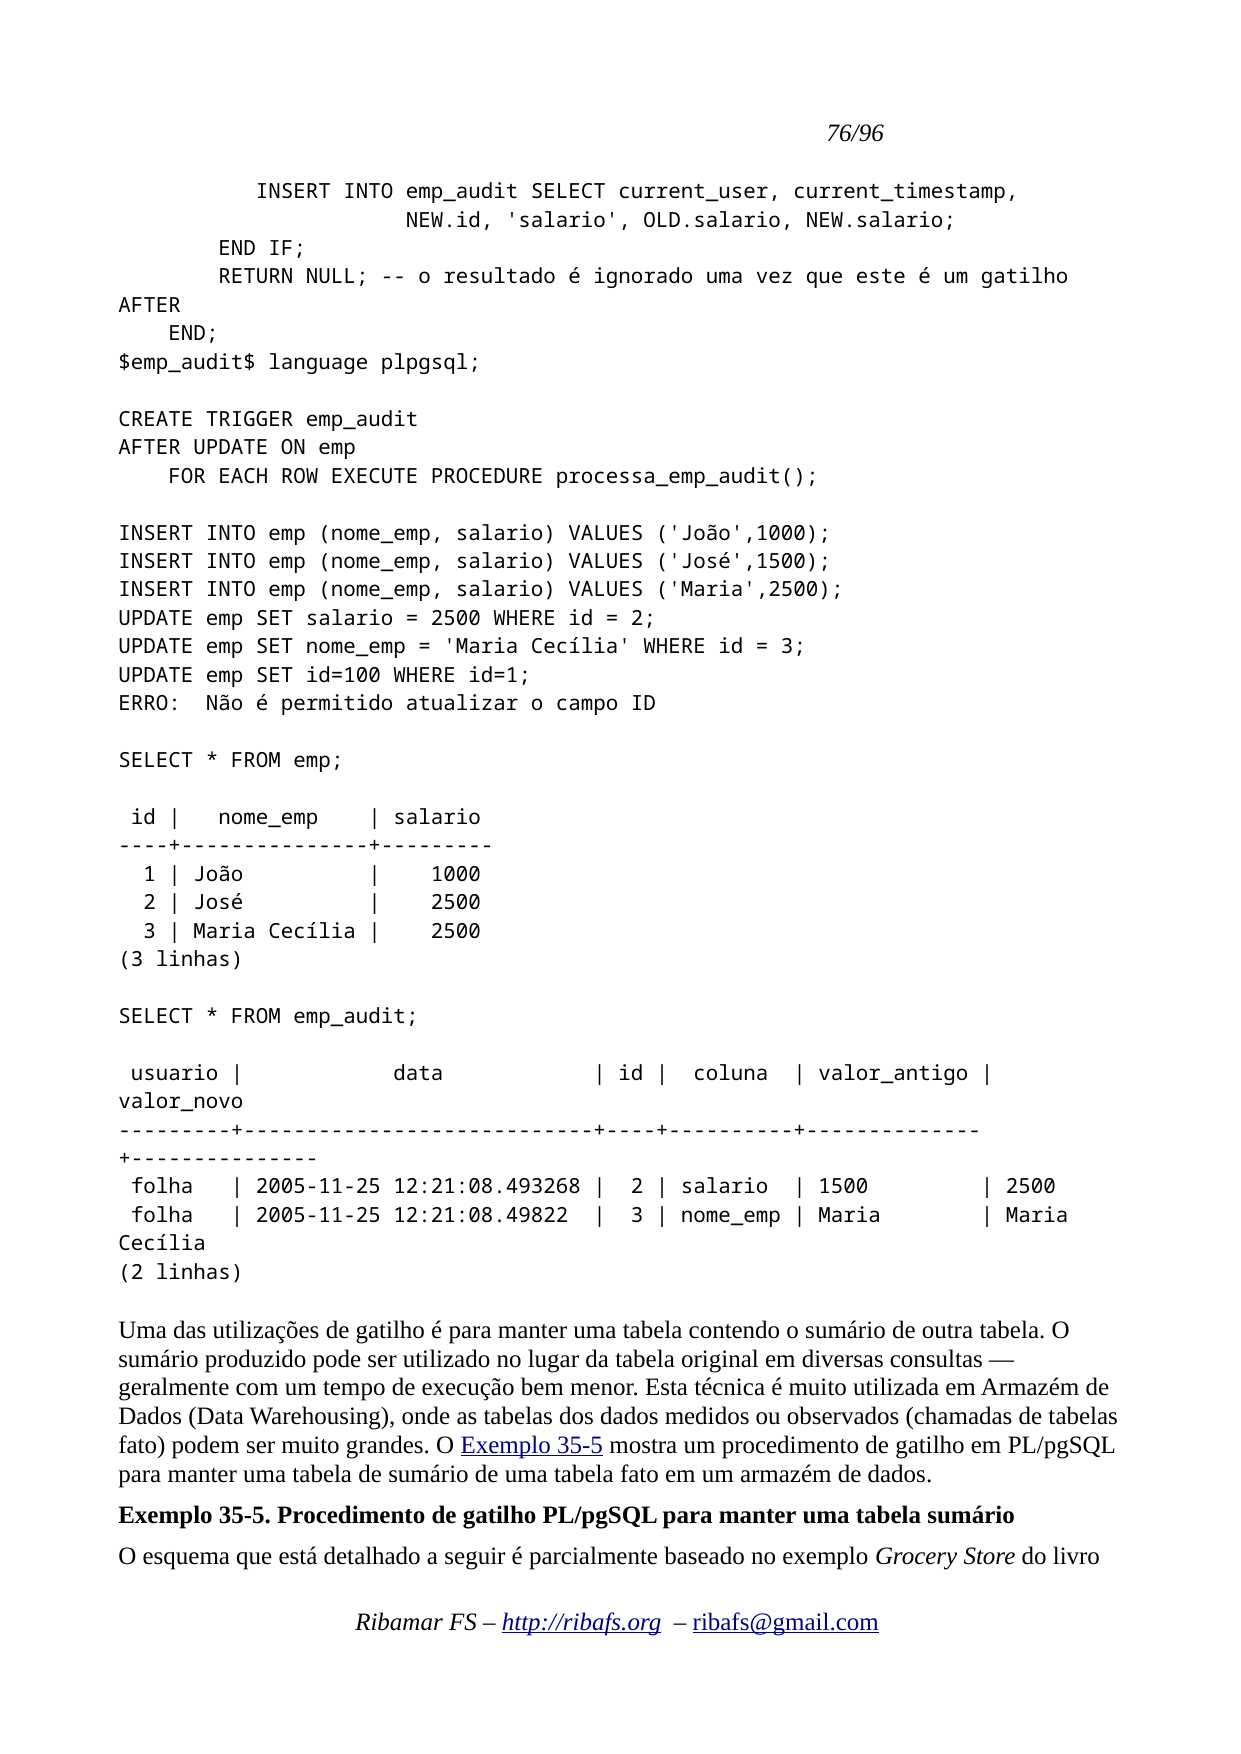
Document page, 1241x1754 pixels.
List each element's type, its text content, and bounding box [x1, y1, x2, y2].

text INSERT INTO emp_audit SELECT current_user, current_timestamp, [118, 176, 1122, 205]
text ERRO: Não é permitido atualizar o campo ID [118, 688, 1122, 717]
text INSERT INTO emp (nome_emp, salario) VALUES ('João',1000); [118, 518, 1122, 546]
text AFTER UPDATE ON emp [118, 432, 1122, 461]
text SELECT * FROM emp; [118, 745, 1122, 773]
text NEW.id, 'salario', OLD.salario, NEW.salario; [118, 205, 1122, 233]
text INSERT INTO emp (nome_emp, salario) VALUES ('Maria',2500); [118, 574, 1122, 603]
text CREATE TRIGGER emp_audit [118, 404, 1122, 432]
text INSERT INTO emp (nome_emp, salario) VALUES ('José',1500); [118, 546, 1122, 574]
text FOR EACH ROW EXECUTE PROCEDURE processa_emp_audit(); [118, 461, 1122, 489]
text UPDATE emp SET nome_emp = 'Maria Cecília' WHERE id = 3; [118, 631, 1122, 660]
text usuario | data | id | coluna | valor_antigo | valor_novo [118, 1058, 1122, 1115]
text END IF; [118, 233, 1122, 262]
text id | nome_emp | salario [118, 802, 1122, 830]
text folha | 2005-11-25 12:21:08.49822 | 3 | nome_emp | Maria | Maria Cecília [118, 1200, 1122, 1257]
text folha | 2005-11-25 12:21:08.493268 | 2 | salario | 1500 | 2500 [118, 1172, 1122, 1200]
text 2 | José | 2500 [118, 887, 1122, 916]
text RETURN NULL; -- o resultado é ignorado uma vez que este é um gatilho AFTER [118, 262, 1122, 318]
text ---------+----------------------------+----+----------+--------------+--------------- [118, 1115, 1122, 1172]
text (2 linhas) [118, 1257, 1122, 1285]
text SELECT * FROM emp_audit; [118, 1001, 1122, 1029]
text 1 | João | 1000 [118, 859, 1122, 887]
text 3 | Maria Cecília | 2500 [118, 916, 1122, 944]
text ----+---------------+--------- [118, 830, 1122, 859]
text END; [118, 318, 1122, 347]
text UPDATE emp SET id=100 WHERE id=1; [118, 660, 1122, 688]
text Uma das utilizações de gatilho é para manter uma tabela contendo o sumário de outra tabela. O sumário produzido pode ser utilizado no lugar da tabela original em diversas consultas — geralmente com um tempo de execução bem menor. Esta técnica é muito utilizada em Armazém de Dados (Data Warehousing), onde as tabelas dos dados medidos ou observados (chamadas de tabelas fato) podem ser muito grandes. O Exemplo 35-5 mostra um procedimento de gatilho em PL/pgSQL para manter uma tabela de sumário de uma tabela fato em um armazém de dados. [118, 1315, 1122, 1487]
text $emp_audit$ language plpgsql; [118, 347, 1122, 375]
text (3 linhas) [118, 944, 1122, 973]
text UPDATE emp SET salario = 2500 WHERE id = 2; [118, 603, 1122, 631]
text O esquema que está detalhado a seguir é parcialmente baseado no exemplo Grocery Store do livro [118, 1541, 1122, 1570]
text Exemplo 35-5. Procedimento de gatilho PL/pgSQL para manter uma tabela sumário [118, 1500, 1122, 1529]
